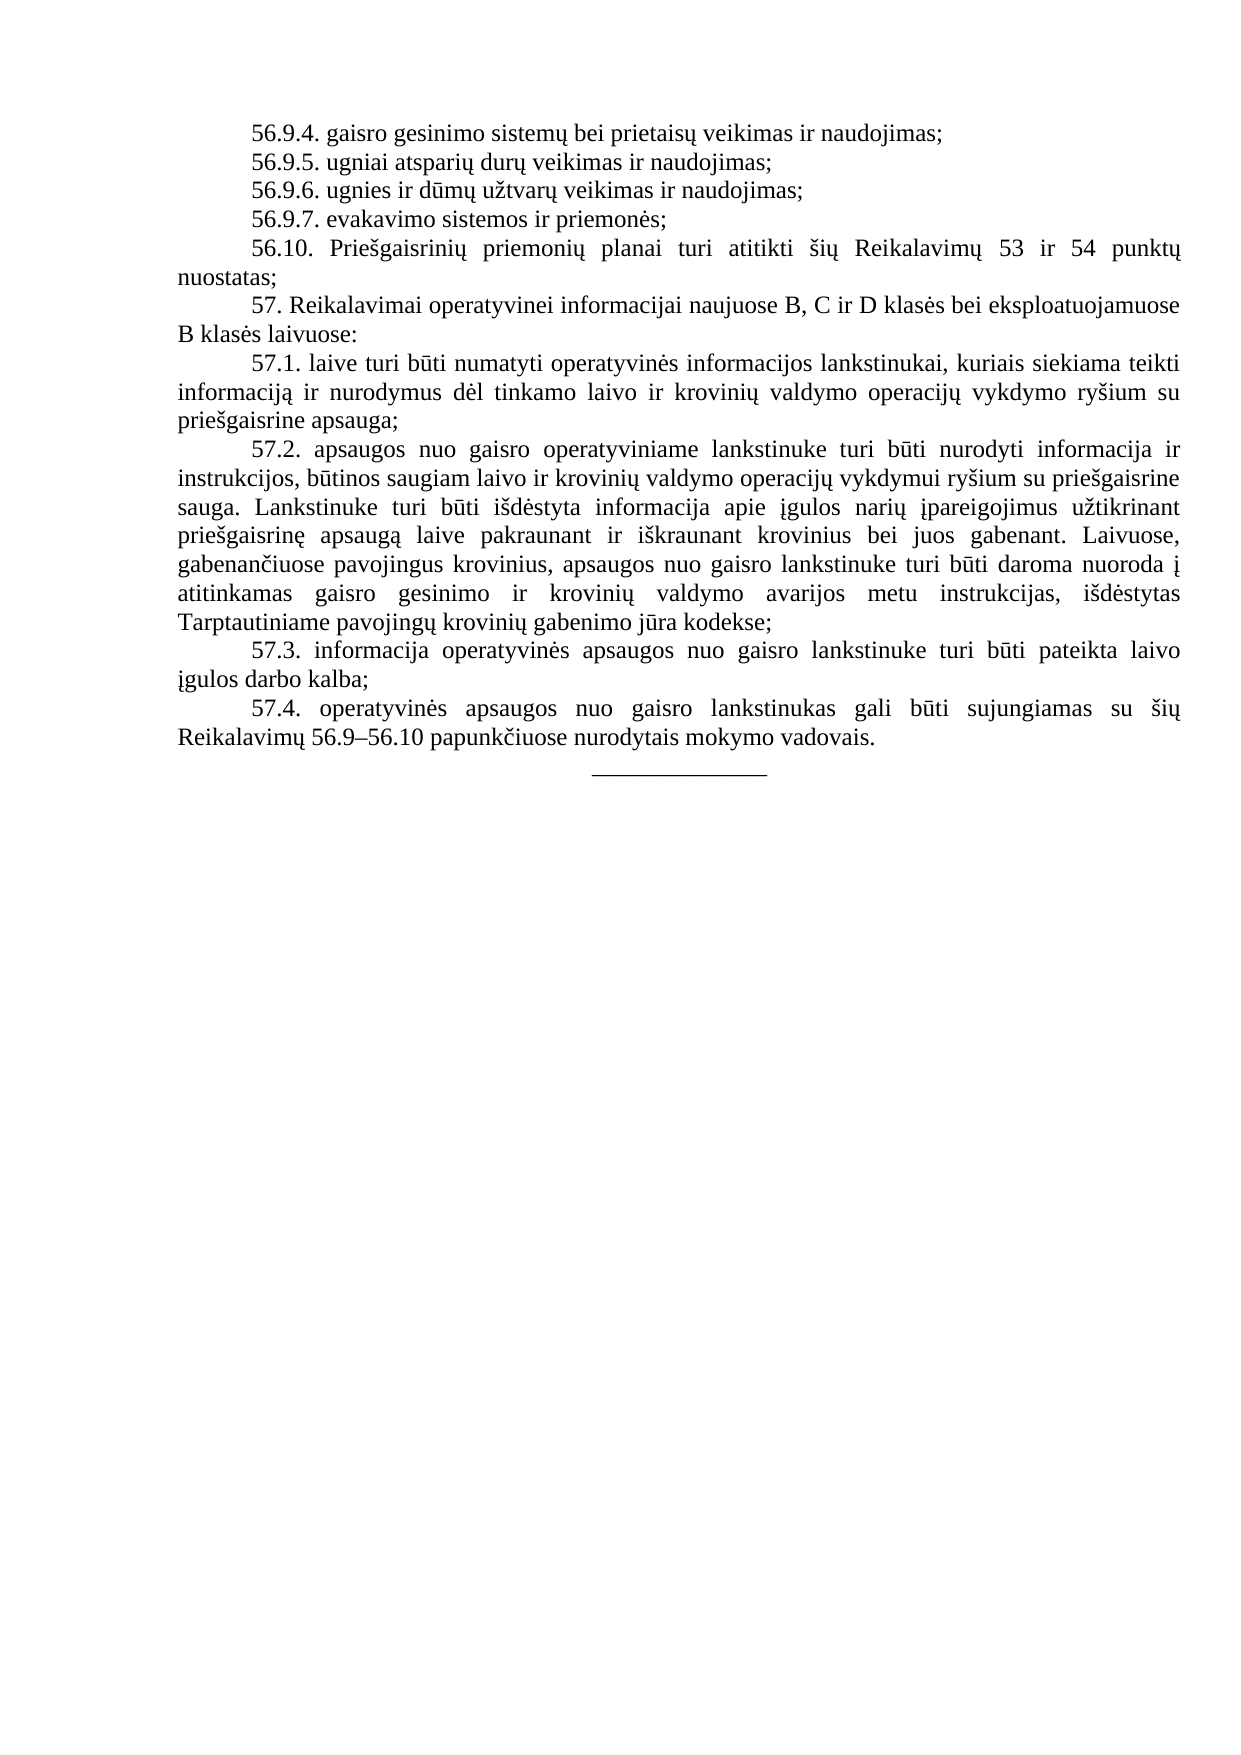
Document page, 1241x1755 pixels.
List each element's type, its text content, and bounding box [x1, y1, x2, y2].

text 57.3. informacija operatyvinės apsaugos nuo gaisro lankstinuke turi būti pateikta laivo įgulos darbo kalba; [177, 636, 1181, 693]
text 57.2. apsaugos nuo gaisro operatyviniame lankstinuke turi būti nurodyti informacija ir instrukcijos, būtinos saugiam laivo ir krovinių valdymo operacijų vykdymui ryšium su priešgaisrine sauga. Lankstinuke turi būti išdėstyta informacija apie įgulos narių įpareigojimus užtikrinant priešgaisrinę apsaugą laive pakraunant ir iškraunant krovinius bei juos gabenant. Laivuose, gabenančiuose pavojingus krovinius, apsaugos nuo gaisro lankstinuke turi būti daroma nuoroda į atitinkamas gaisro gesinimo ir krovinių valdymo avarijos metu instrukcijas, išdėstytas Tarptautiniame pavojingų krovinių gabenimo jūra kodekse; [177, 434, 1181, 636]
text 56.9.5. ugniai atsparių durų veikimas ir naudojimas; [177, 147, 1181, 176]
text 57.4. operatyvinės apsaugos nuo gaisro lankstinukas gali būti sujungiamas su šių Reikalavimų 56.9–56.10 papunkčiuose nurodytais mokymo vadovais. [177, 693, 1181, 751]
text 56.9.4. gaisro gesinimo sistemų bei prietaisų veikimas ir naudojimas; [177, 118, 1181, 147]
text 56.9.6. ugnies ir dūmų užtvarų veikimas ir naudojimas; [177, 176, 1181, 204]
text 57. Reikalavimai operatyvinei informacijai naujuose B, C ir D klasės bei eksploatuojamuose B klasės laivuose: [177, 291, 1181, 348]
text 56.9.7. evakavimo sistemos ir priemonės; [177, 204, 1181, 233]
text 57.1. laive turi būti numatyti operatyvinės informacijos lankstinukai, kuriais siekiama teikti informaciją ir nurodymus dėl tinkamo laivo ir krovinių valdymo operacijų vykdymo ryšium su priešgaisrine apsauga; [177, 348, 1181, 434]
text ______________ [177, 751, 1181, 779]
text 56.10. Priešgaisrinių priemonių planai turi atitikti šių Reikalavimų 53 ir 54 punktų nuostatas; [177, 233, 1181, 291]
